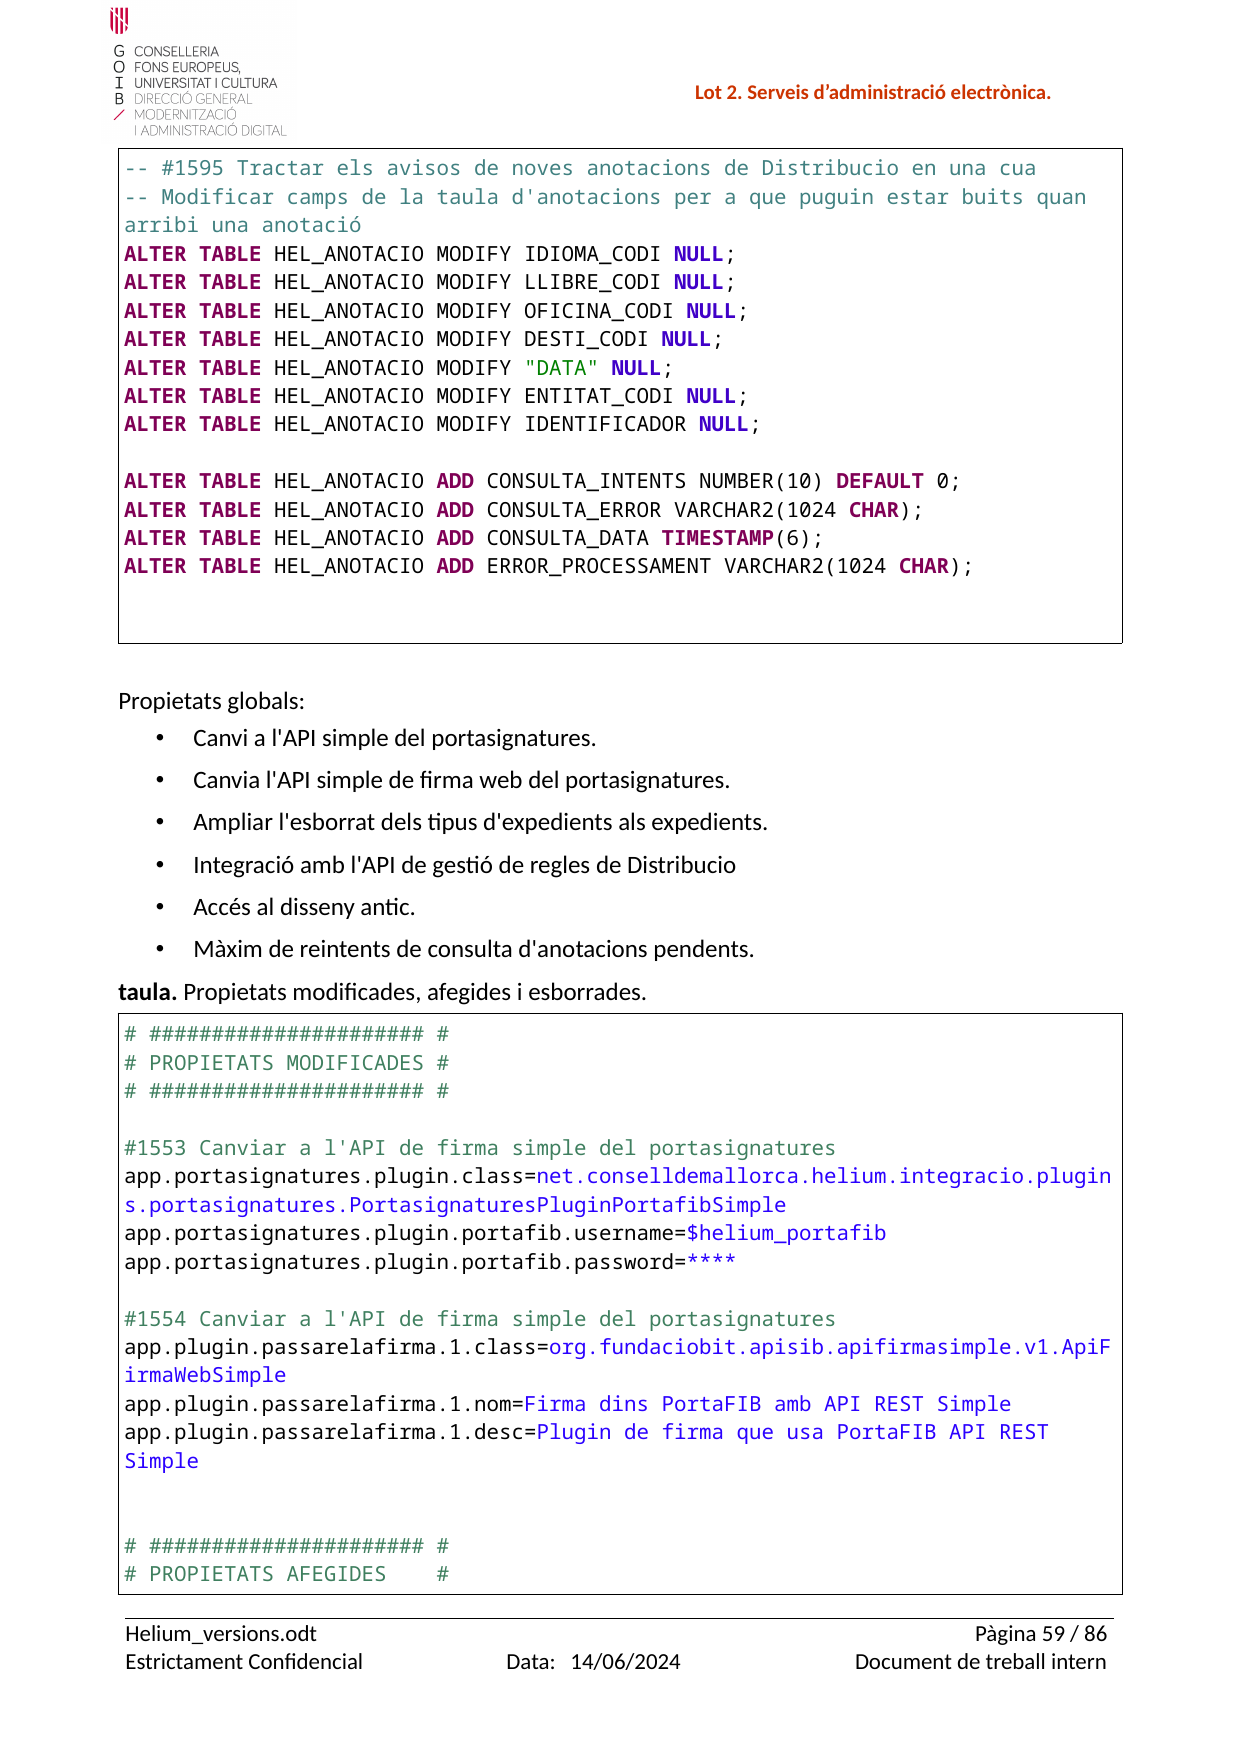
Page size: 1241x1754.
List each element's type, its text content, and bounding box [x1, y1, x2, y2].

list Accés al disseny antic. [156, 891, 1122, 922]
list Canvia l'API simple de firma web del portasignatures. [156, 764, 1122, 794]
text taula. Propietats modificades, afegides i esborrades. [118, 976, 1122, 1007]
table_header -- #1595 Tractar els avisos de noves anotacions de Distribucio en una cua -- Modificar camps de la taula d'anotacions per a que puguin estar buits quan arribi una anotació ALTER TABLE HEL_ANOTACIO MODIFY IDIOMA_CODI NULL; ALTER TABLE HEL_ANOTACIO MODIFY LLIBRE_CODI NULL; ALTER TABLE HEL_ANOTACIO MODIFY OFICINA_CODI NULL; ALTER TABLE HEL_ANOTACIO MODIFY DESTI_CODI NULL; ALTER TABLE HEL_ANOTACIO MODIFY "DATA" NULL; ALTER TABLE HEL_ANOTACIO MODIFY ENTITAT_CODI NULL; ALTER TABLE HEL_ANOTACIO MODIFY IDENTIFICADOR NULL; ALTER TABLE HEL_ANOTACIO ADD CONSULTA_INTENTS NUMBER(10) DEFAULT 0; ALTER TABLE HEL_ANOTACIO ADD CONSULTA_ERROR VARCHAR2(1024 CHAR); ALTER TABLE HEL_ANOTACIO ADD CONSULTA_DATA TIMESTAMP(6); ALTER TABLE HEL_ANOTACIO ADD ERROR_PROCESSAMENT VARCHAR2(1024 CHAR); [119, 149, 1122, 643]
list Integració amb l'API de gestió de regles de Distribucio [156, 849, 1122, 879]
picture [100, 0, 297, 144]
table_header # ###################### # # PROPIETATS MODIFICADES # # ###################### # #1553 Canviar a l'API de firma simple del portasignatures app.portasignatures.plugin.class=net.conselldemallorca.helium.integracio.plugins.portasignatures.PortasignaturesPluginPortafibSimple app.portasignatures.plugin.portafib.username=$helium_portafib app.portasignatures.plugin.portafib.password=**** #1554 Canviar a l'API de firma simple del portasignatures app.plugin.passarelafirma.1.class=org.fundaciobit.apisib.apifirmasimple.v1.ApiFirmaWebSimple app.plugin.passarelafirma.1.nom=Firma dins PortaFIB amb API REST Simple app.plugin.passarelafirma.1.desc=Plugin de firma que usa PortaFIB API REST Simple # ###################### # # PROPIETATS AFEGIDES # [119, 1014, 1122, 1594]
list Màxim de reintents de consulta d'anotacions pendents. [156, 934, 1122, 964]
text Propietats globals: [118, 685, 1122, 716]
list Canvi a l'API simple del portasignatures. [156, 722, 1122, 752]
list Ampliar l'esborrat dels tipus d'expedients als expedients. [156, 806, 1122, 837]
